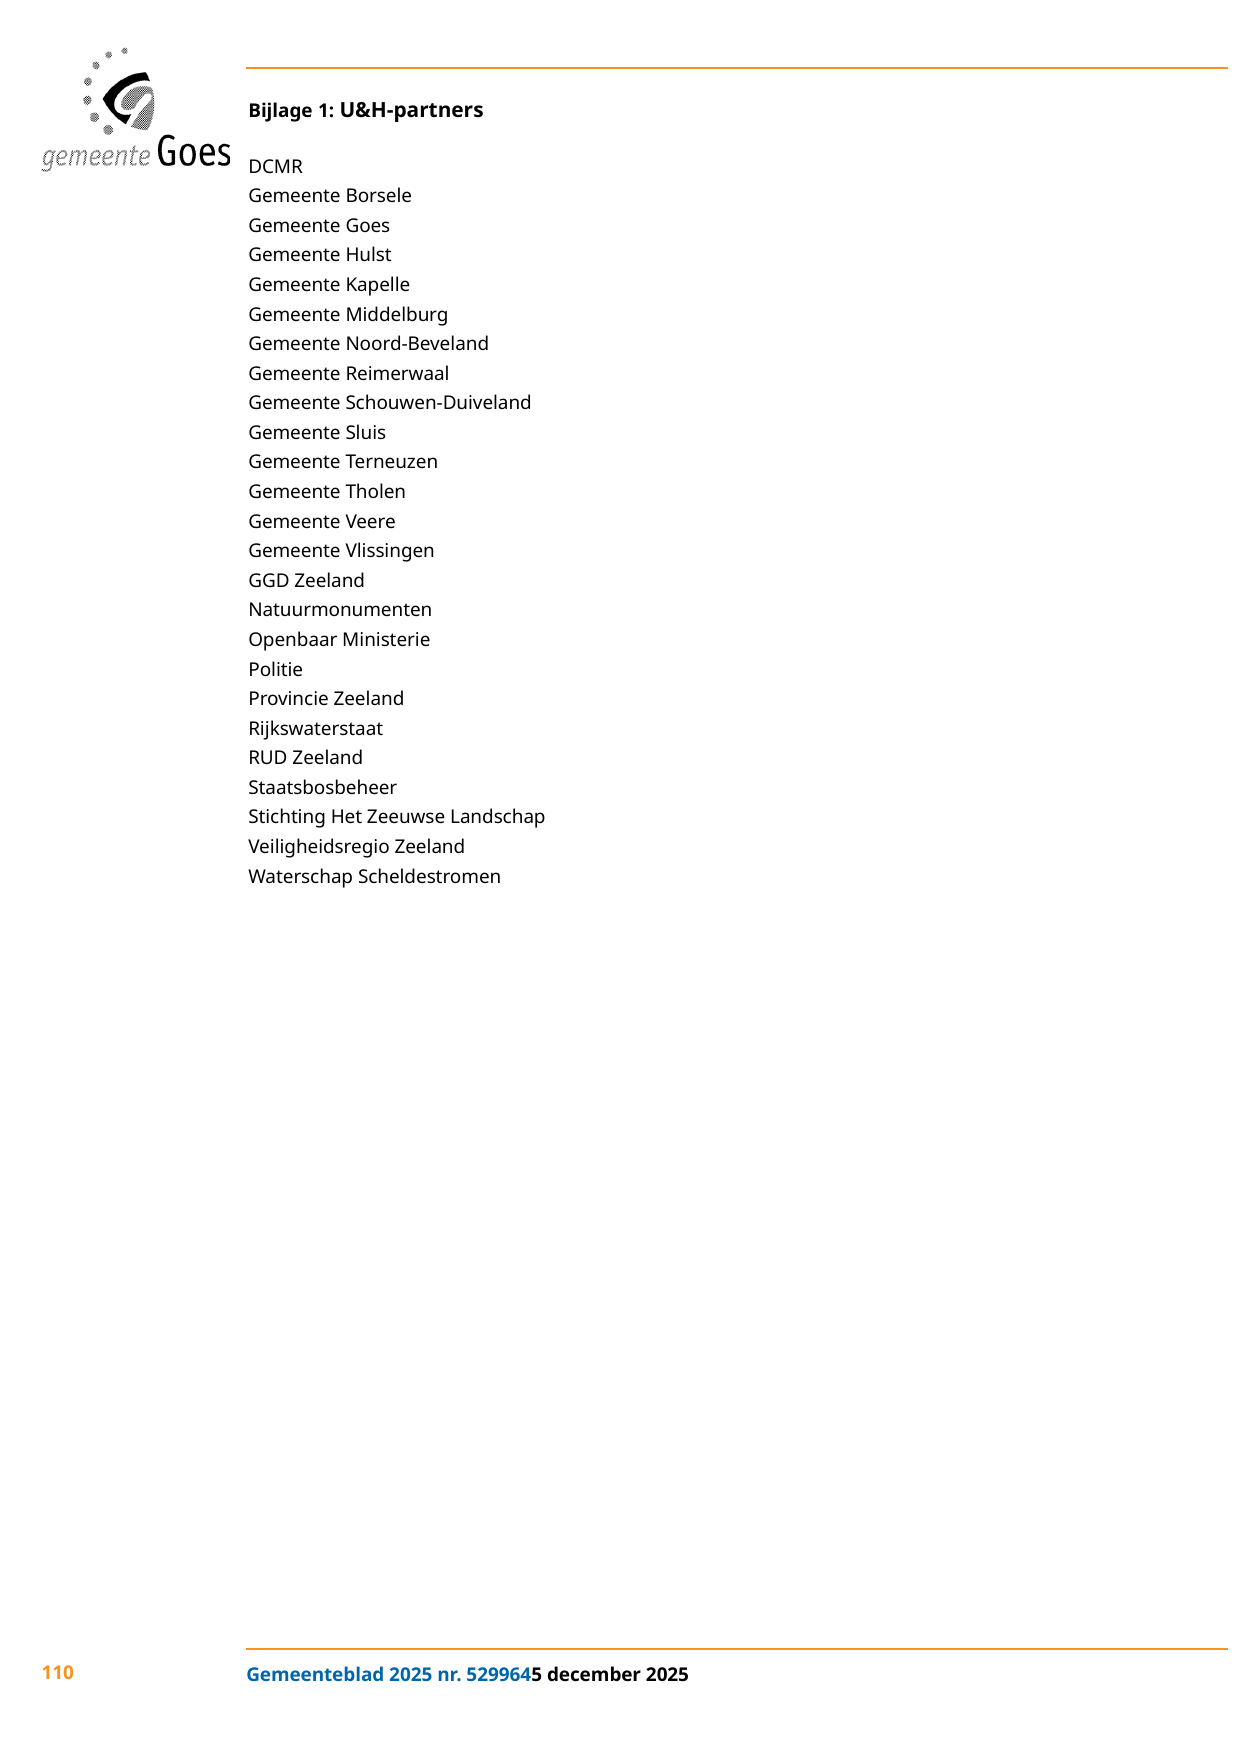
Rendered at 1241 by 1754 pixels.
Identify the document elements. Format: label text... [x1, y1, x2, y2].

text Gemeente Tholen [248, 478, 1152, 504]
text Politie [248, 656, 1152, 682]
text Bijlage 1: U&H-partners [248, 95, 1152, 123]
text Gemeente Sluis [248, 419, 1152, 445]
text Gemeente Schouwen-Duiveland [248, 389, 1152, 415]
text Veiligheidsregio Zeeland [248, 833, 1152, 859]
picture [41, 47, 231, 172]
text Stichting Het Zeeuwse Landschap [248, 804, 1152, 829]
text RUD Zeeland [248, 744, 1152, 770]
text Staatsbosbeheer [248, 774, 1152, 800]
text Gemeente Borsele [248, 182, 1152, 208]
text Gemeente Terneuzen [248, 449, 1152, 474]
text Natuurmonumenten [248, 597, 1152, 622]
text GGD Zeeland [248, 567, 1152, 593]
text Gemeente Noord-Beveland [248, 330, 1152, 356]
text Openbaar Ministerie [248, 626, 1152, 652]
text Waterschap Scheldestromen [248, 863, 1152, 889]
text Gemeente Middelburg [248, 301, 1152, 327]
text Rijkswaterstaat [248, 715, 1152, 741]
text DCMR [248, 153, 1152, 179]
text Gemeente Vlissingen [248, 537, 1152, 563]
text Gemeente Kapelle [248, 271, 1152, 297]
text Gemeente Hulst [248, 242, 1152, 267]
text Provincie Zeeland [248, 685, 1152, 711]
text Gemeente Veere [248, 508, 1152, 534]
text Gemeente Reimerwaal [248, 360, 1152, 386]
text Gemeente Goes [248, 212, 1152, 238]
